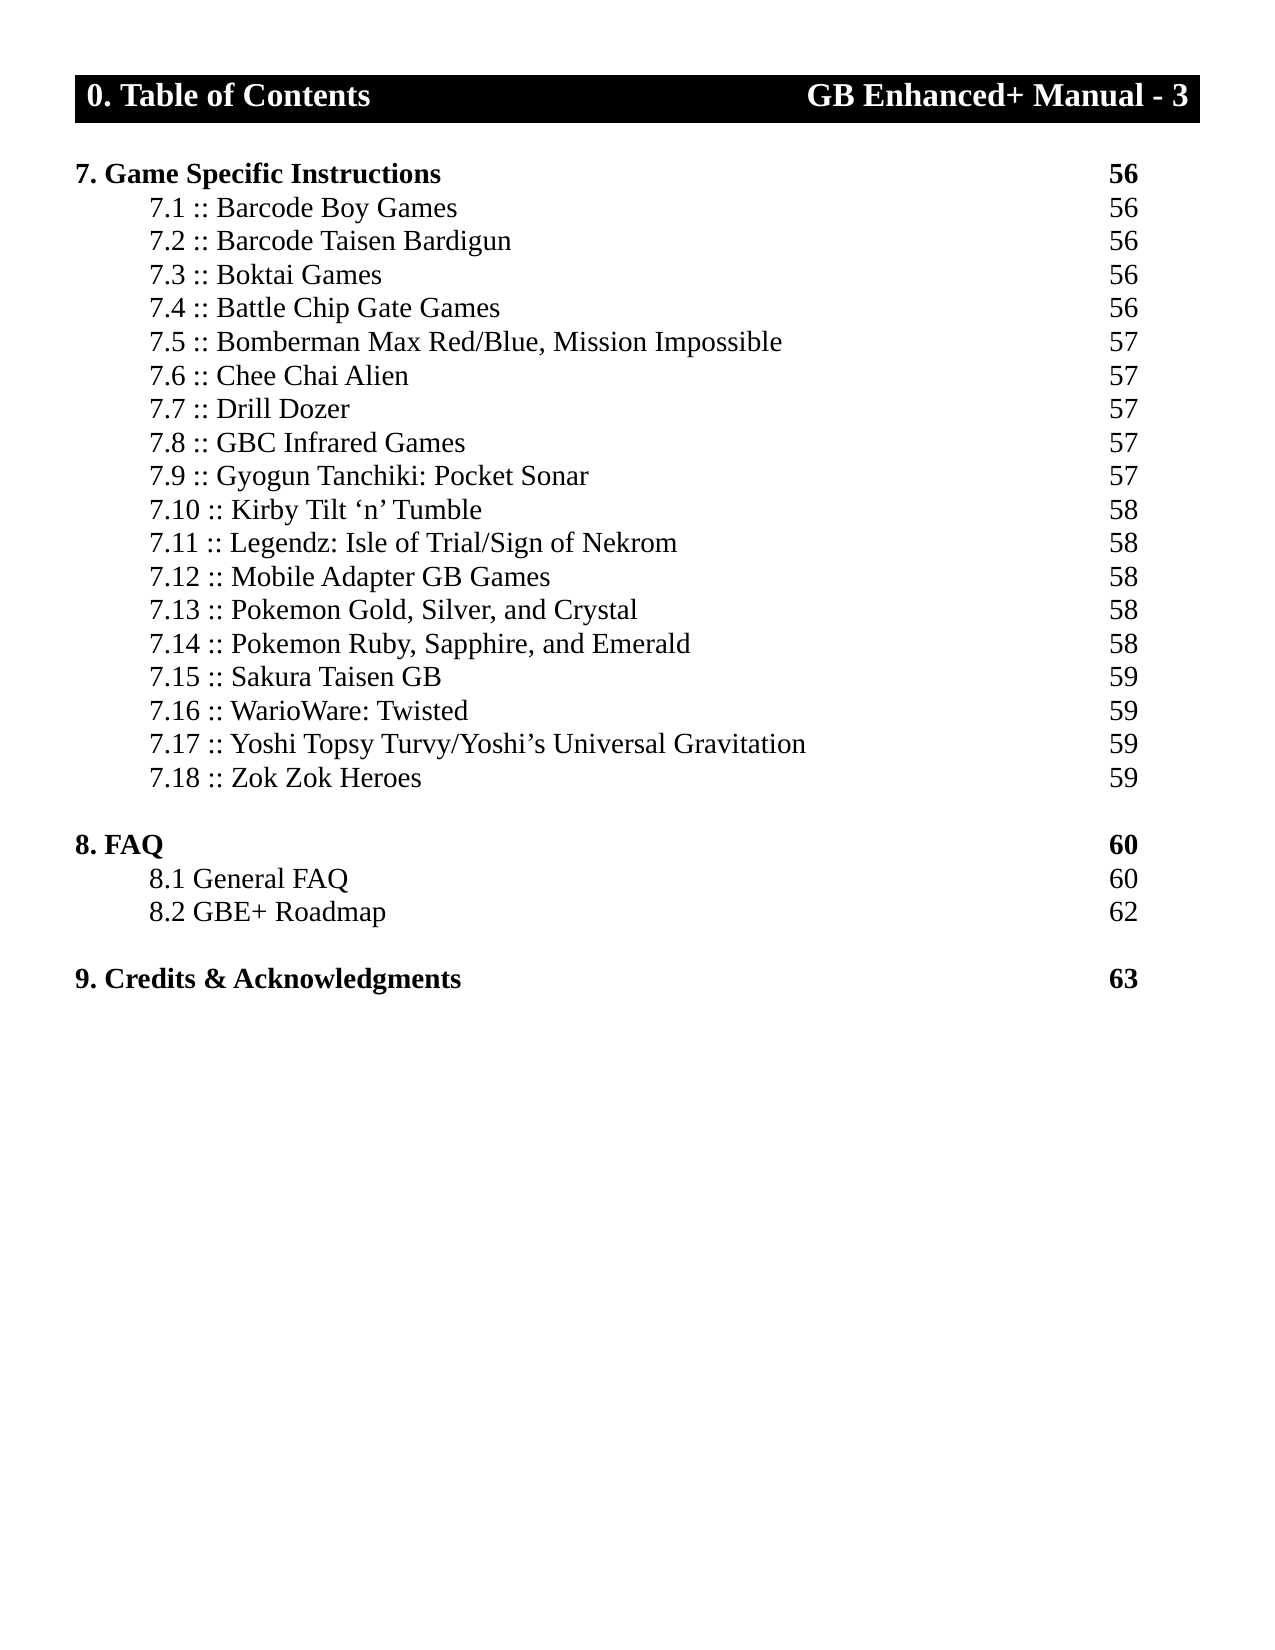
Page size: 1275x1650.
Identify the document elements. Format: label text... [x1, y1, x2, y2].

text 7.15 :: Sakura Taisen GB 59 [75, 659, 1200, 693]
text 7.4 :: Battle Chip Gate Games 56 [75, 291, 1200, 324]
text 7.6 :: Chee Chai Alien 57 [75, 358, 1200, 391]
text 7.10 :: Kirby Tilt ‘n’ Tumble 58 [75, 492, 1200, 525]
text 7.16 :: WarioWare: Twisted 59 [75, 693, 1200, 727]
text 7.18 :: Zok Zok Heroes 59 [75, 760, 1200, 794]
text 7.5 :: Bomberman Max Red/Blue, Mission Impossible 57 [75, 324, 1200, 358]
text 7.7 :: Drill Dozer 57 [75, 391, 1200, 425]
text 7. Game Specific Instructions 56 [75, 156, 1200, 190]
text 9. Credits & Acknowledgments 63 [75, 961, 1200, 995]
text 7.12 :: Mobile Adapter GB Games 58 [75, 559, 1200, 592]
text 7.17 :: Yoshi Topsy Turvy/Yoshi’s Universal Gravitation 59 [75, 727, 1200, 760]
text 7.11 :: Legendz: Isle of Trial/Sign of Nekrom 58 [75, 525, 1200, 559]
text 8. FAQ 60 [75, 827, 1200, 861]
text 7.13 :: Pokemon Gold, Silver, and Crystal 58 [75, 592, 1200, 626]
text 7.2 :: Barcode Taisen Bardigun 56 [75, 223, 1200, 257]
text 7.9 :: Gyogun Tanchiki: Pocket Sonar 57 [75, 458, 1200, 492]
text 0. Table of Contents GB Enhanced+ Manual - 3 [75, 75, 1200, 122]
text 7.3 :: Boktai Games 56 [75, 257, 1200, 291]
text 8.2 GBE+ Roadmap 62 [75, 894, 1200, 928]
text 7.1 :: Barcode Boy Games 56 [75, 190, 1200, 223]
text 7.14 :: Pokemon Ruby, Sapphire, and Emerald 58 [75, 626, 1200, 659]
text 8.1 General FAQ 60 [75, 861, 1200, 894]
text 7.8 :: GBC Infrared Games 57 [75, 425, 1200, 458]
